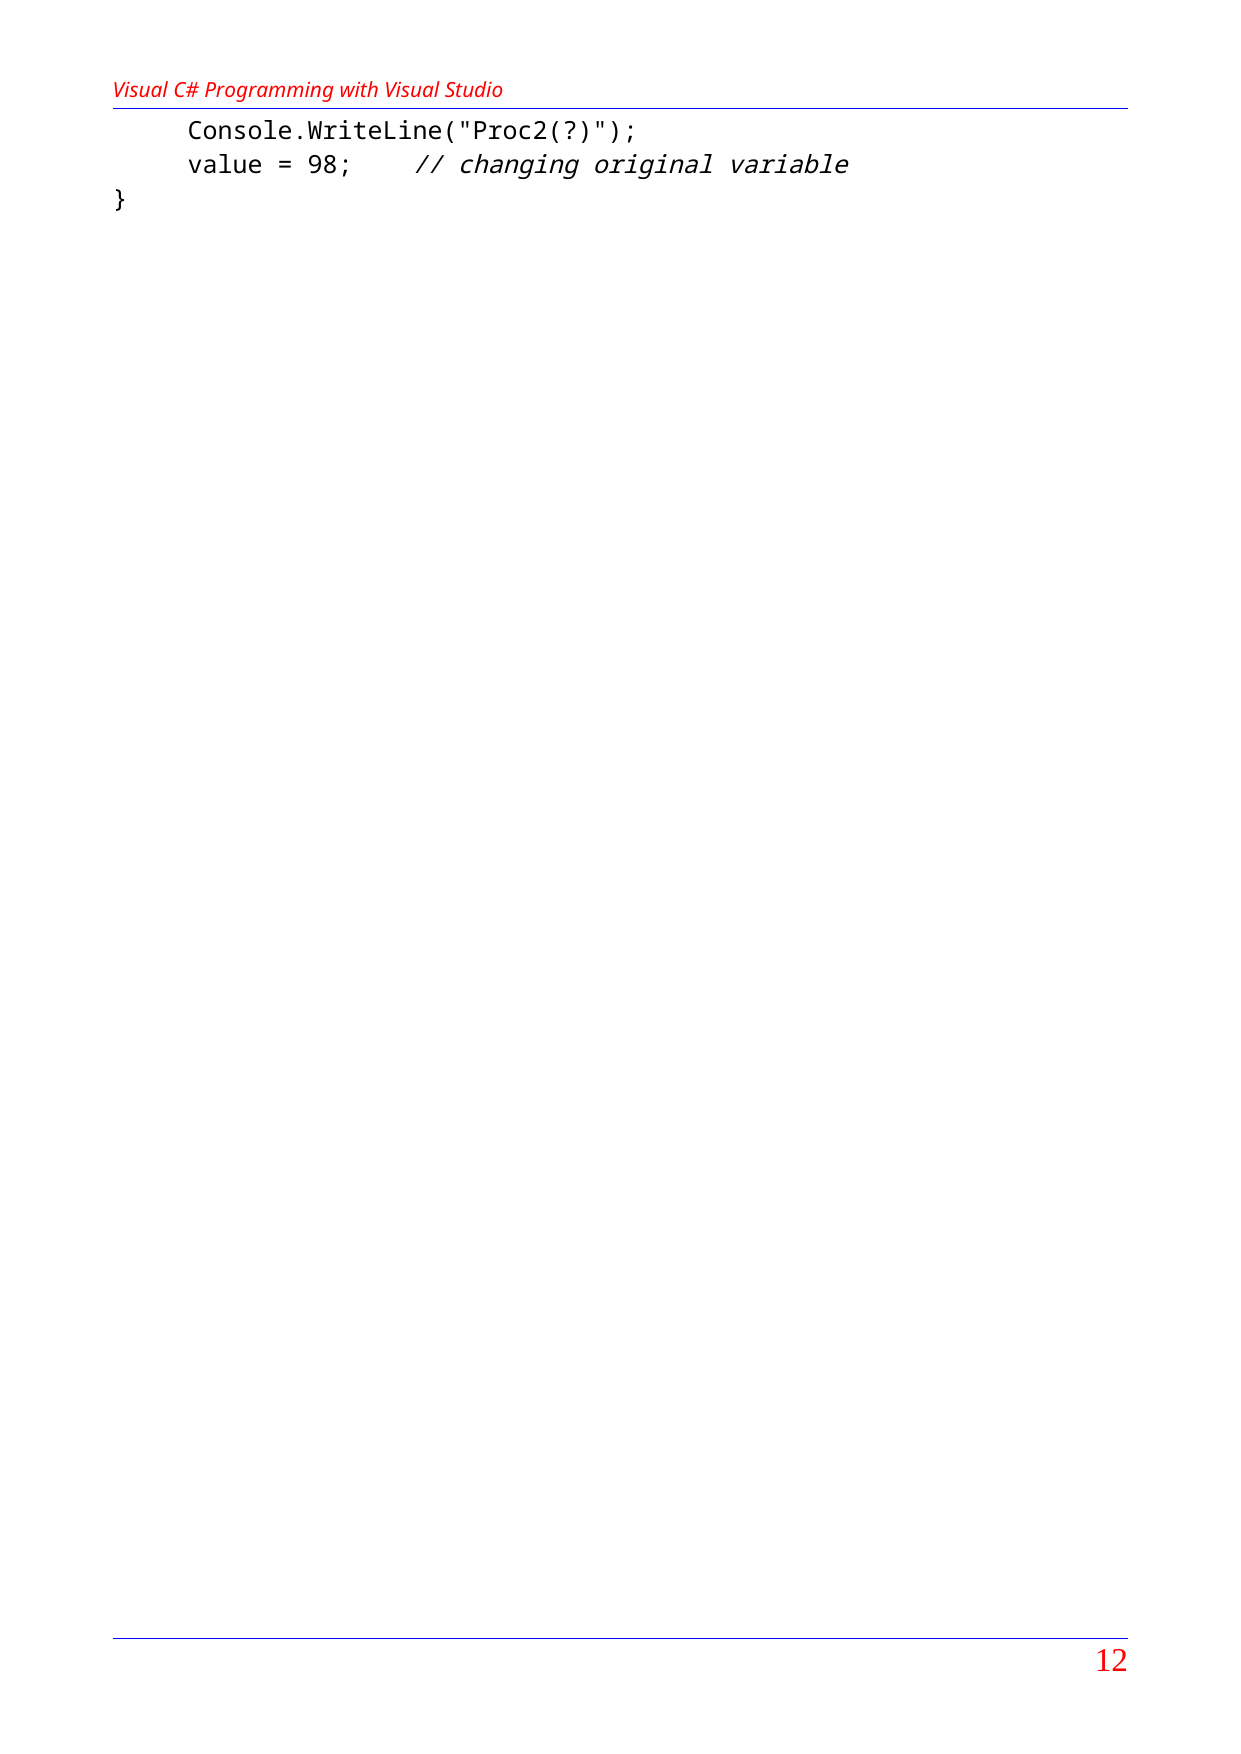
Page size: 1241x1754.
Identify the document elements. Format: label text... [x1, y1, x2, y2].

text Console.WriteLine("Proc2(?)"); [112, 112, 1128, 147]
text } [112, 181, 1128, 215]
text value = 98; // changing original variable [112, 147, 1128, 181]
